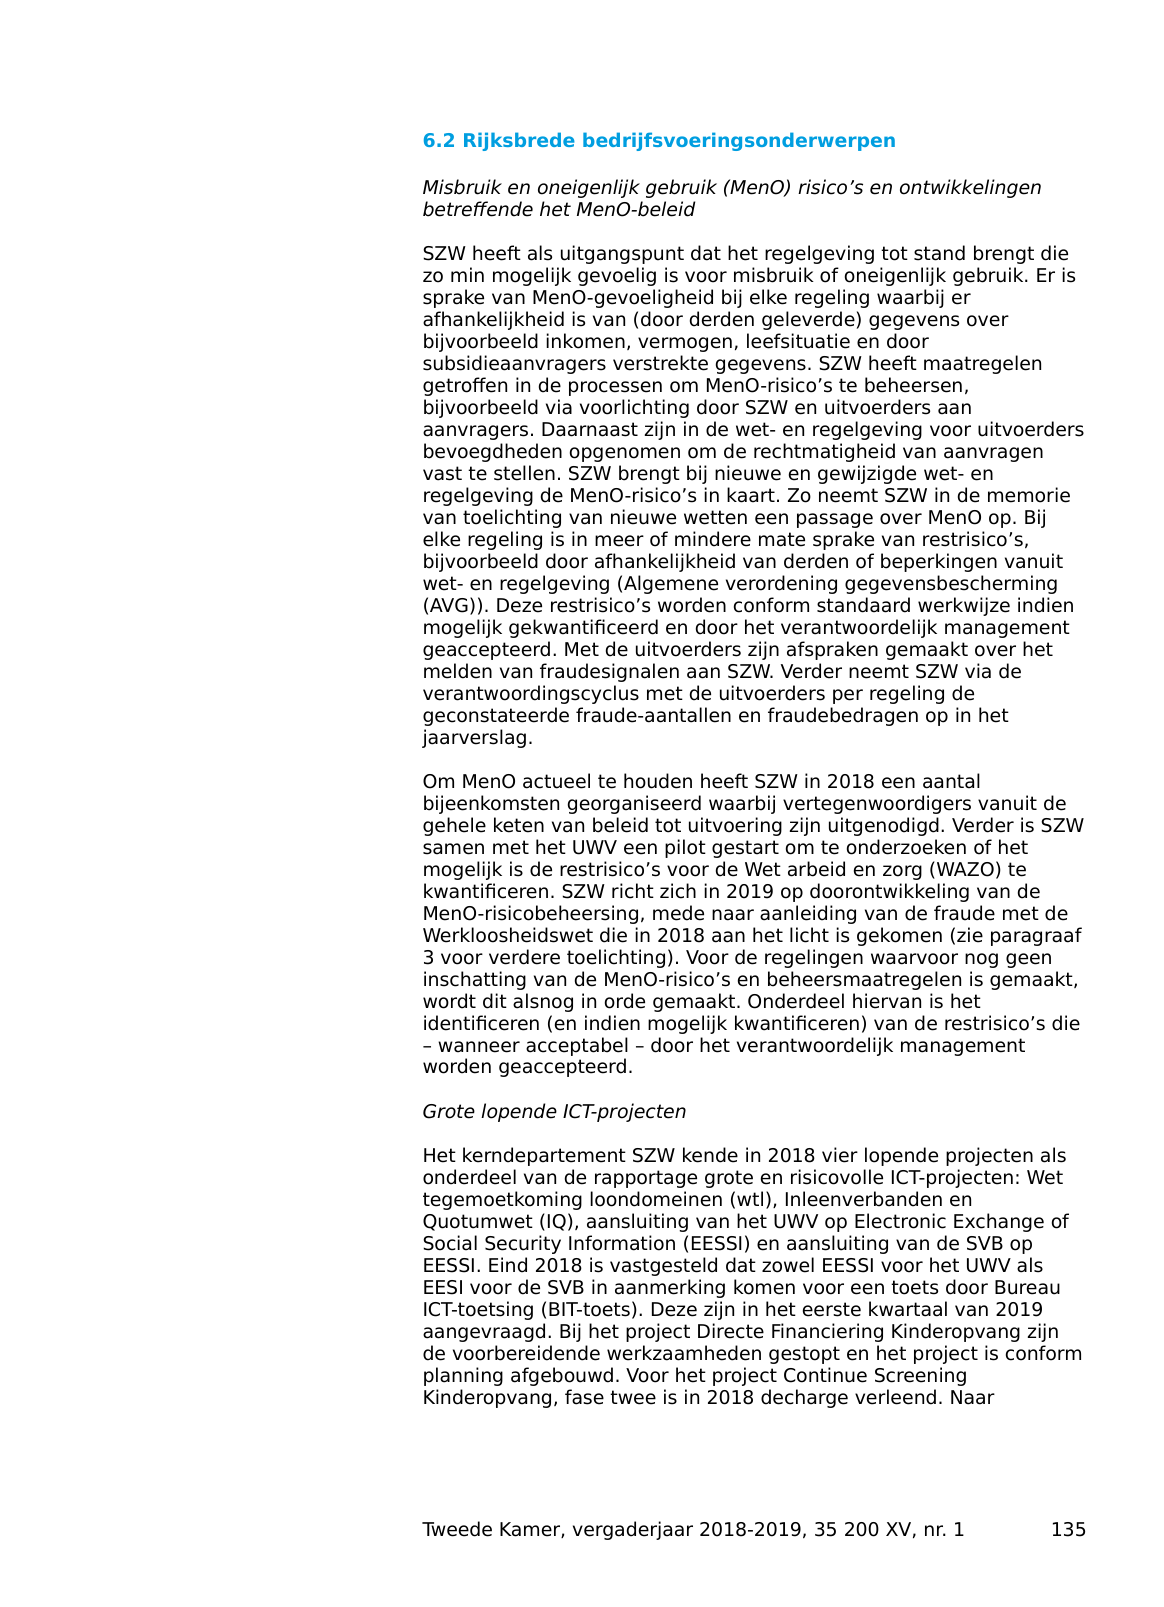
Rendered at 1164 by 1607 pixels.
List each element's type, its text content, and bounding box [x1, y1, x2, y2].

text Het kerndepartement SZW kende in 2018 vier lopende projecten als onderdeel van de rapportage grote en risicovolle ICT-projecten: Wet tegemoetkoming loondomeinen (wtl), Inleenverbanden en Quotumwet (IQ), aansluiting van het UWV op Electronic Exchange of Social Security Information (EESSI) en aansluiting van de SVB op EESSI. Eind 2018 is vastgesteld dat zowel EESSI voor het UWV als EESI voor de SVB in aanmerking komen voor een toets door Bureau ICT-toetsing (BIT-toets). Deze zijn in het eerste kwartaal van 2019 aangevraagd. Bij het project Directe Financiering Kinderopvang zijn de voorbereidende werkzaamheden gestopt en het project is conform planning afgebouwd. Voor het project Continue Screening Kinderopvang, fase twee is in 2018 decharge verleend. Naar [422, 1145, 1087, 1408]
text SZW heeft als uitgangspunt dat het regelgeving tot stand brengt die zo min mogelijk gevoelig is voor misbruik of oneigenlijk gebruik. Er is sprake van MenO-gevoeligheid bij elke regeling waarbij er afhankelijkheid is van (door derden geleverde) gegevens over bijvoorbeeld inkomen, vermogen, leefsituatie en door subsidieaanvragers verstrekte gegevens. SZW heeft maatregelen getroffen in de processen om MenO-risico’s te beheersen, bijvoorbeeld via voorlichting door SZW en uitvoerders aan aanvragers. Daarnaast zijn in de wet- en regelgeving voor uitvoerders bevoegdheden opgenomen om de rechtmatigheid van aanvragen vast te stellen. SZW brengt bij nieuwe en gewijzigde wet- en regelgeving de MenO-risico’s in kaart. Zo neemt SZW in de memorie van toelichting van nieuwe wetten een passage over MenO op. Bij elke regeling is in meer of mindere mate sprake van restrisico’s, bijvoorbeeld door afhankelijkheid van derden of beperkingen vanuit wet- en regelgeving (Algemene verordening gegevensbescherming (AVG)). Deze restrisico’s worden conform standaard werkwijze indien mogelijk gekwantificeerd en door het verantwoordelijk management geaccepteerd. Met de uitvoerders zijn afspraken gemaakt over het melden van fraudesignalen aan SZW. Verder neemt SZW via de verantwoordingscyclus met de uitvoerders per regeling de geconstateerde fraude-aantallen en fraudebedragen op in het jaarverslag. [422, 243, 1087, 748]
subtitle Misbruik en oneigenlijk gebruik (MenO) risico’s en ontwikkelingen betreffende het MenO-beleid [422, 177, 1087, 221]
text Om MenO actueel te houden heeft SZW in 2018 een aantal bijeenkomsten georganiseerd waarbij vertegenwoordigers vanuit de gehele keten van beleid tot uitvoering zijn uitgenodigd. Verder is SZW samen met het UWV een pilot gestart om te onderzoeken of het mogelijk is de restrisico’s voor de Wet arbeid en zorg (WAZO) te kwantificeren. SZW richt zich in 2019 op doorontwikkeling van de MenO-risicobeheersing, mede naar aanleiding van de fraude met de Werkloosheidswet die in 2018 aan het licht is gekomen (zie paragraaf 3 voor verdere toelichting). Voor de regelingen waarvoor nog geen inschatting van de MenO-risico’s en beheersmaatregelen is gemaakt, wordt dit alsnog in orde gemaakt. Onderdeel hiervan is het identificeren (en indien mogelijk kwantificeren) van de restrisico’s die – wanneer acceptabel – door het verantwoordelijk management worden geaccepteerd. [422, 771, 1087, 1078]
subtitle Grote lopende ICT-projecten [422, 1101, 1087, 1123]
subtitle 6.2 Rijksbrede bedrijfsvoeringsonderwerpen [422, 130, 1087, 152]
